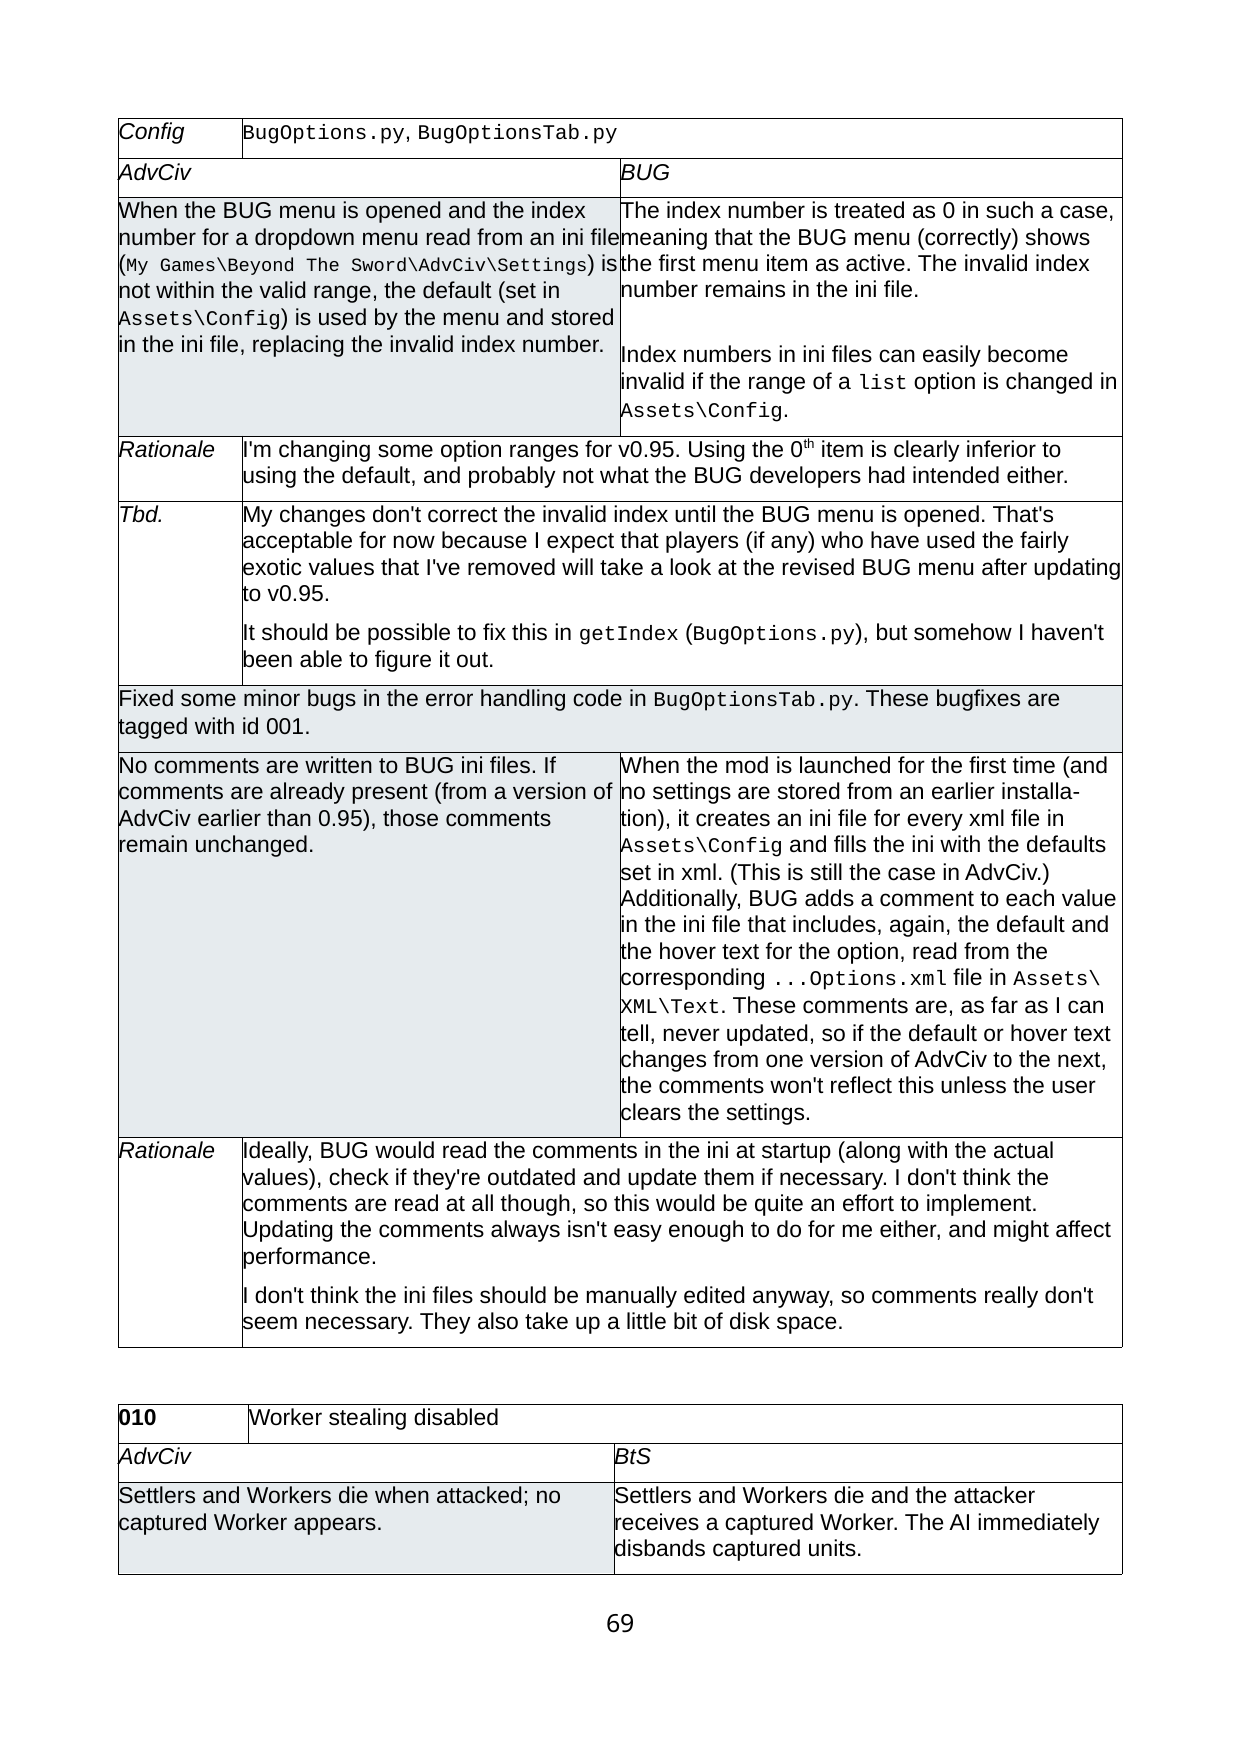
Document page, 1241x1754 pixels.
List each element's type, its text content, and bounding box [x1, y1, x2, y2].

table_cell Settlers and Workers die and the attacker receives a captured Worker. The AI immediately disbands captured units. [615, 1483, 1122, 1573]
table_cell Tbd. [119, 502, 242, 685]
table_cell AdvCiv [119, 1444, 614, 1482]
table_cell My changes don't correct the invalid index until the BUG menu is opened. That's acceptable for now because I expect that players (if any) who have used the fairly exotic values that I've removed will take a look at the revised BUG menu after updating to v0.95. It should be possible to fix this in getIndex (BugOptions.py), but somehow I haven't been able to figure it out. [243, 502, 1122, 685]
table_header 010 [119, 1405, 248, 1443]
table_cell Rationale [119, 1138, 242, 1347]
table_cell BtS [615, 1444, 1122, 1482]
table_cell No comments are written to BUG ini files. If comments are already present (from a version of AdvCiv earlier than 0.95), those comments remain unchanged. [119, 753, 620, 1137]
table_cell The index number is treated as 0 in such a case, meaning that the BUG menu (correctly) shows the first menu item as active. The invalid index number remains in the ini file. Index numbers in ini files can easily become invalid if the range of a list option is changed in Assets\Config. [621, 198, 1122, 436]
table_cell Rationale [119, 437, 242, 501]
table_cell Ideally, BUG would read the comments in the ini at startup (along with the actual values), check if they're outdated and update them if necessary. I don't think the comments are read at all though, so this would be quite an effort to implement. Updating the comments always isn't easy enough to do for me either, and might affect performance. I don't think the ini files should be manually edited anyway, so comments really don't seem necessary. They also take up a little bit of disk space. [243, 1138, 1122, 1347]
table_cell When the mod is launched for the first time (and no settings are stored from an earlier installa­tion), it creates an ini file for every xml file in Assets\Config and fills the ini with the defaults set in xml. (This is still the case in AdvCiv.) Additionally, BUG adds a comment to each value in the ini file that includes, again, the default and the hover text for the option, read from the corresponding ...Options.xml file in Assets\XML\Text. These comments are, as far as I can tell, never updated, so if the default or hover text changes from one version of AdvCiv to the next, the comments won't reflect this unless the user clears the settings. [621, 753, 1122, 1137]
table_cell Fixed some minor bugs in the error handling code in BugOptionsTab.py. These bugfixes are tagged with id 001. [119, 686, 1122, 752]
table_cell Config [119, 119, 242, 158]
table_cell BUG [621, 159, 1122, 197]
table_cell I'm changing some option ranges for v0.95. Using the 0th item is clearly inferior to using the default, and probably not what the BUG developers had intended either. [243, 437, 1122, 501]
table_cell Settlers and Workers die when attacked; no captured Worker appears. [119, 1483, 614, 1573]
table_cell BugOptions.py, BugOptionsTab.py [243, 119, 1122, 158]
table_header Worker stealing disabled [249, 1405, 1122, 1443]
table_cell When the BUG menu is opened and the index number for a dropdown menu read from an ini file (My Games\Beyond The Sword\AdvCiv\Settings) is not within the valid range, the default (set in Assets\Config) is used by the menu and stored in the ini file, replacing the invalid index number. [119, 198, 620, 436]
table_cell AdvCiv [119, 159, 620, 197]
